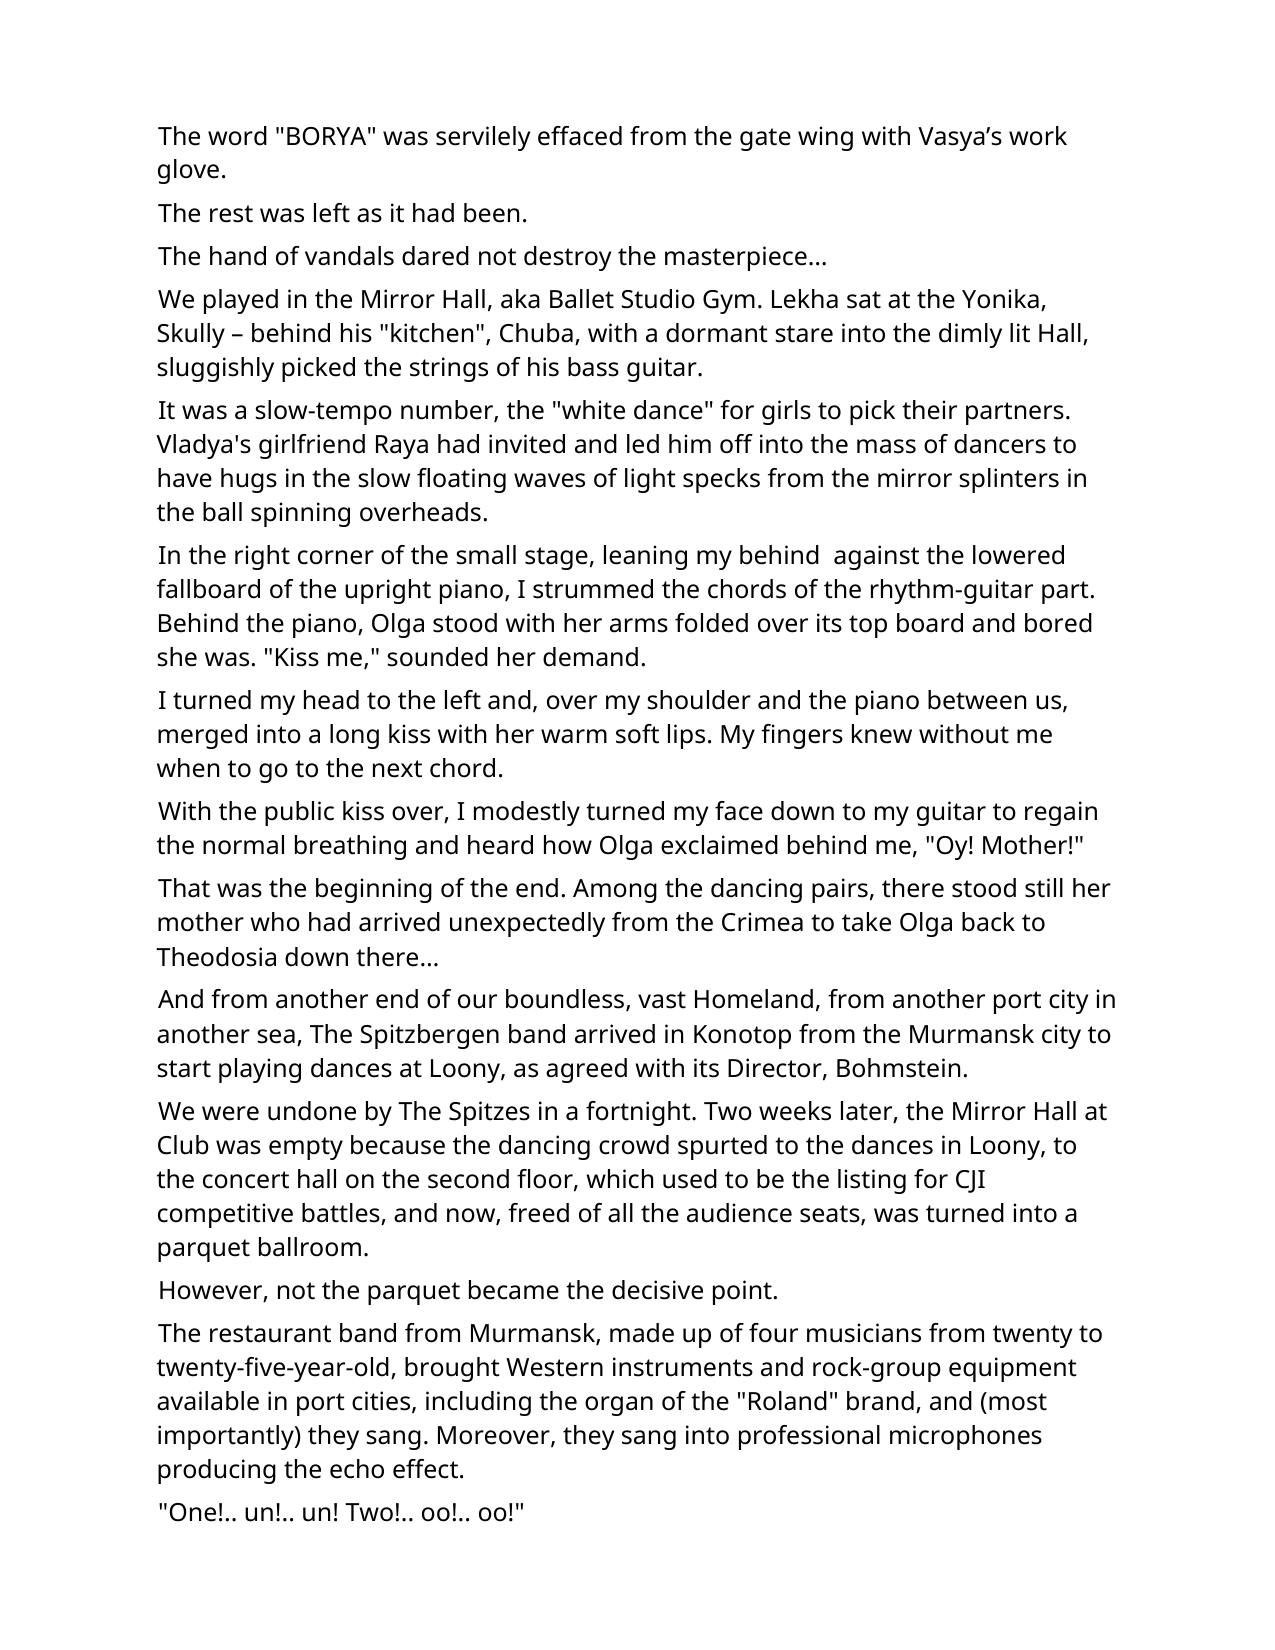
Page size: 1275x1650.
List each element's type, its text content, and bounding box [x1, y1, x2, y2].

text And from another end of our boundless, vast Homeland, from another port city in another sea, The Spitzbergen band arrived in Konotop from the Murmansk city to start playing dances at Loony, as agreed with its Director, Bohmstein. [156, 982, 1118, 1084]
text It was a slow-tempo number, the "white dance" for girls to pick their partners. Vladya's girlfriend Raya had invited and led him off into the mass of dancers to have hugs in the slow floating waves of light specks from the mirror splinters in the ball spinning overheads. [156, 392, 1118, 529]
text The word "BORYA" was servilely effaced from the gate wing with Vasya’s work glove. [156, 118, 1118, 186]
text The rest was left as it had been. [156, 195, 1118, 229]
text The restaurant band from Murmansk, made up of four musicians from twenty to twenty-five-year-old, brought Western instruments and rock-group equipment available in port cities, including the organ of the "Roland" brand, and (most importantly) they sang. Moreover, they sang into professional microphones producing the echo effect. [156, 1316, 1118, 1486]
text The hand of vandals dared not destroy the masterpiece… [156, 238, 1118, 272]
text That was the beginning of the end. Among the dancing pairs, there stood still her mother who had arrived unexpectedly from the Crimea to take Olga back to Theodosia down there… [156, 871, 1118, 973]
text We were undone by The Spitzes in a fortnight. Two weeks later, the Mirror Hall at Club was empty because the dancing crowd spurted to the dances in Loony, to the concert hall on the second floor, which used to be the listing for CJI competitive battles, and now, freed of all the audience seats, was turned into a parquet ballroom. [156, 1093, 1118, 1264]
text However, not the parquet became the decisive point. [156, 1273, 1118, 1307]
text With the public kiss over, I modestly turned my face down to my guitar to regain the normal breathing and heard how Olga exclaimed behind me, "Oy! Mother!" [156, 794, 1118, 862]
text In the right corner of the small stage, leaning my behind against the lowered fallboard of the upright piano, I strummed the chords of the rhythm-guitar part. Behind the piano, Olga stood with her arms folded over its top board and bored she was. "Kiss me," sounded her demand. [156, 538, 1118, 674]
text We played in the Mirror Hall, aka Ballet Studio Gym. Lekha sat at the Yonika, Skully – behind his "kitchen", Chuba, with a dormant stare into the dimly lit Hall, sluggishly picked the strings of his bass guitar. [156, 281, 1118, 383]
text "One!.. un!.. un! Two!.. oo!.. oo!" [156, 1495, 1118, 1529]
text I turned my head to the left and, over my shoulder and the piano between us, merged into a long kiss with her warm soft lips. My fingers knew without me when to go to the next chord. [156, 683, 1118, 785]
